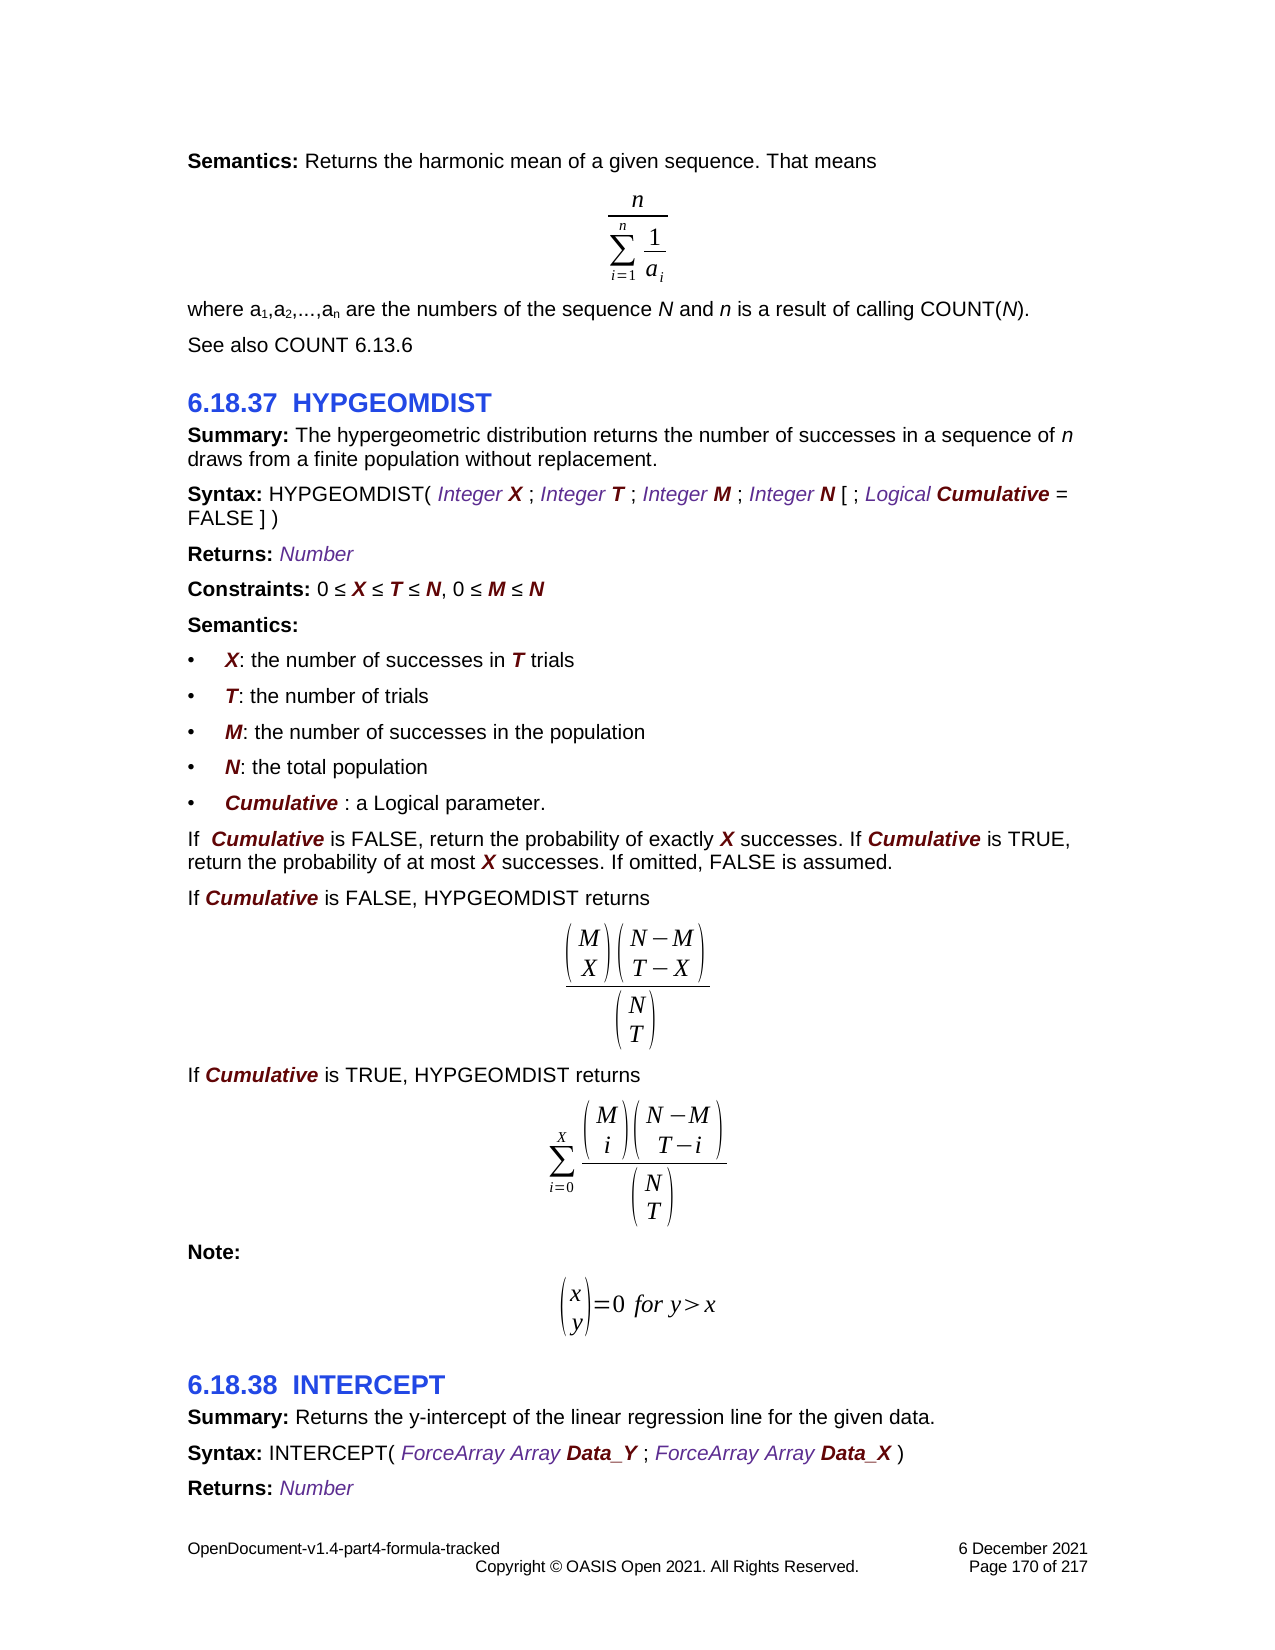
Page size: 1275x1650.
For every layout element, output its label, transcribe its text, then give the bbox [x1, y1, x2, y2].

text Syntax: HYPGEOMDIST( Integer X ; Integer T ; Integer M ; Integer N [ ; Logical Cumulative = FALSE ] ) [187, 483, 1088, 530]
text See also COUNT 6.13.6 [187, 333, 1088, 357]
subtitle HYPGEOMDIST [187, 388, 1088, 418]
text Summary: The hypergeometric distribution returns the number of successes in a sequence of n draws from a finite population without replacement. [187, 424, 1088, 471]
text If Cumulative is TRUE, HYPGEOMDIST returns [187, 1063, 1088, 1087]
text Semantics: Returns the harmonic mean of a given sequence. That means [187, 150, 1088, 173]
list N: the total population [187, 756, 1088, 779]
text Returns: Number [187, 1477, 1088, 1500]
text Note: [187, 1240, 1088, 1264]
text If Cumulative is FALSE, return the probability of exactly X successes. If Cumulative is TRUE, return the probability of at most X successes. If omitted, FALSE is assumed. [187, 827, 1088, 874]
list Cumulative : a Logical parameter. [187, 791, 1088, 815]
list X: the number of successes in T trials [187, 649, 1088, 672]
text Constraints: 0 ≤ X ≤ T ≤ N, 0 ≤ M ≤ N [187, 578, 1088, 601]
text where a1,a2,...,an are the numbers of the sequence N and n is a result of calling COUNT(N). [187, 297, 1088, 321]
text Semantics: [187, 613, 1088, 637]
subtitle INTERCEPT [187, 1369, 1088, 1399]
list M: the number of successes in the population [187, 720, 1088, 744]
list T: the number of trials [187, 684, 1088, 708]
text Syntax: INTERCEPT( ForceArray Array Data_Y ; ForceArray Array Data_X ) [187, 1441, 1088, 1465]
text Returns: Number [187, 542, 1088, 566]
text If Cumulative is FALSE, HYPGEOMDIST returns [187, 886, 1088, 910]
text Summary: Returns the y-intercept of the linear regression line for the given data. [187, 1406, 1088, 1429]
